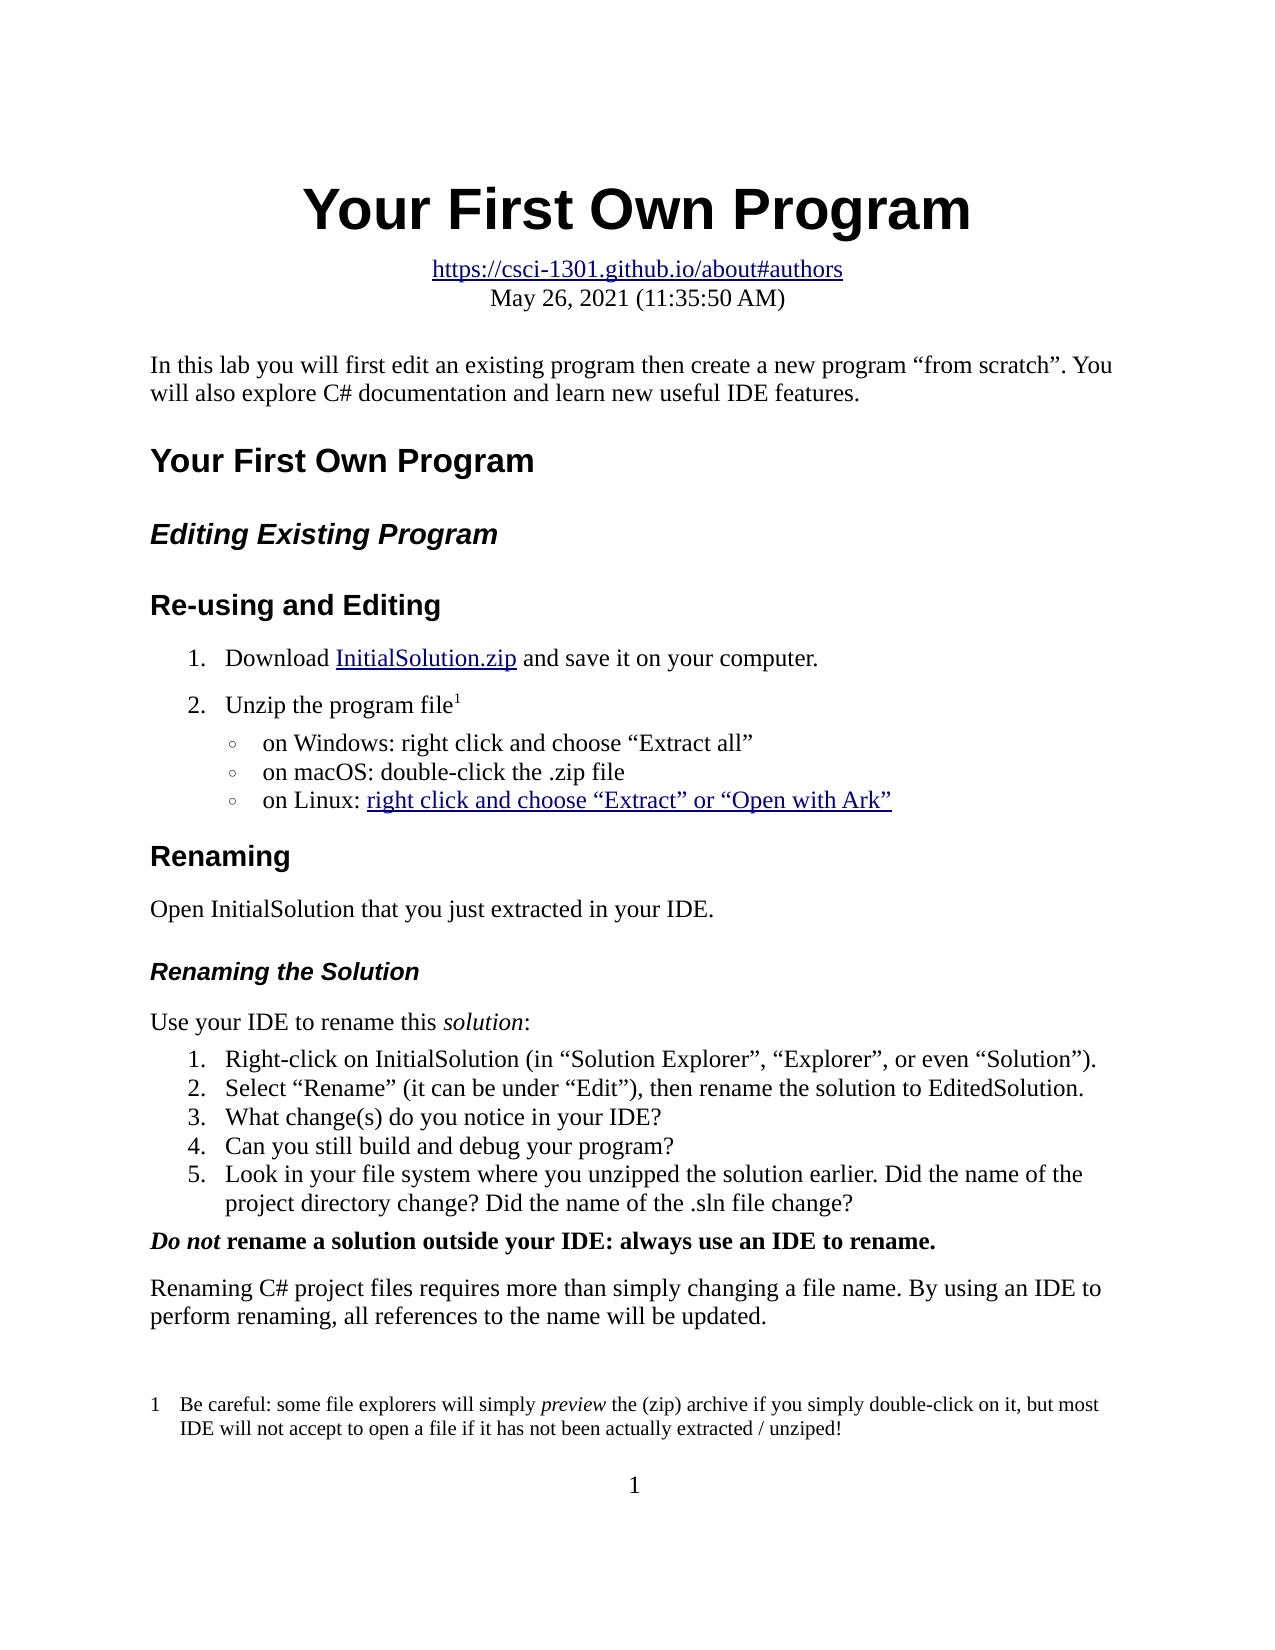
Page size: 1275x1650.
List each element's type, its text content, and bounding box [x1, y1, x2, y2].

text Open InitialSolution that you just extracted in your IDE. [150, 894, 1125, 923]
list Can you still build and debug your program? [187, 1131, 1125, 1159]
text May 26, 2021 (11:35:50 AM) [150, 283, 1125, 312]
list Unzip the program file [187, 690, 1125, 719]
text Renaming C# project files requires more than simply changing a file name. By using an IDE to perform renaming, all references to the name will be updated. [150, 1273, 1125, 1330]
list Select “Rename” (it can be under “Edit”), then rename the solution to EditedSolution. [187, 1073, 1125, 1102]
subtitle Editing Existing Program [150, 517, 1125, 551]
text Do not rename a solution outside your IDE: always use an IDE to rename. [150, 1226, 1125, 1255]
list Download InitialSolution.zip and save it on your computer. [187, 643, 1125, 672]
title Your First Own Program [150, 175, 1125, 242]
subtitle Renaming [150, 839, 1125, 873]
list on Linux: right click and choose “Extract” or “Open with Ark” [225, 785, 1125, 814]
list on Windows: right click and choose “Extract all” [225, 728, 1125, 757]
list Be careful: some file explorers will simply preview the (zip) archive if you simply double-click on it, but most IDE will not accept to open a file if it has not been actually extracted / unziped! [150, 1392, 1125, 1440]
list Look in your file system where you unzipped the solution earlier. Did the name of the project directory change? Did the name of the .sln file change? [187, 1159, 1125, 1217]
subtitle Your First Own Program [150, 441, 1125, 480]
subtitle Re-using and Editing [150, 588, 1125, 622]
text In this lab you will first edit an existing program then create a new program “from scratch”. You will also explore C# documentation and learn new useful IDE features. [150, 350, 1125, 407]
list on macOS: double-click the .zip file [225, 757, 1125, 785]
text Use your IDE to rename this solution: [150, 1007, 1125, 1036]
text https://csci-1301.github.io/about#authors [150, 254, 1125, 283]
list Right-click on InitialSolution (in “Solution Explorer”, “Explorer”, or even “Solution”). [187, 1044, 1125, 1073]
list What change(s) do you notice in your IDE? [187, 1102, 1125, 1131]
subtitle Renaming the Solution [150, 957, 1125, 985]
